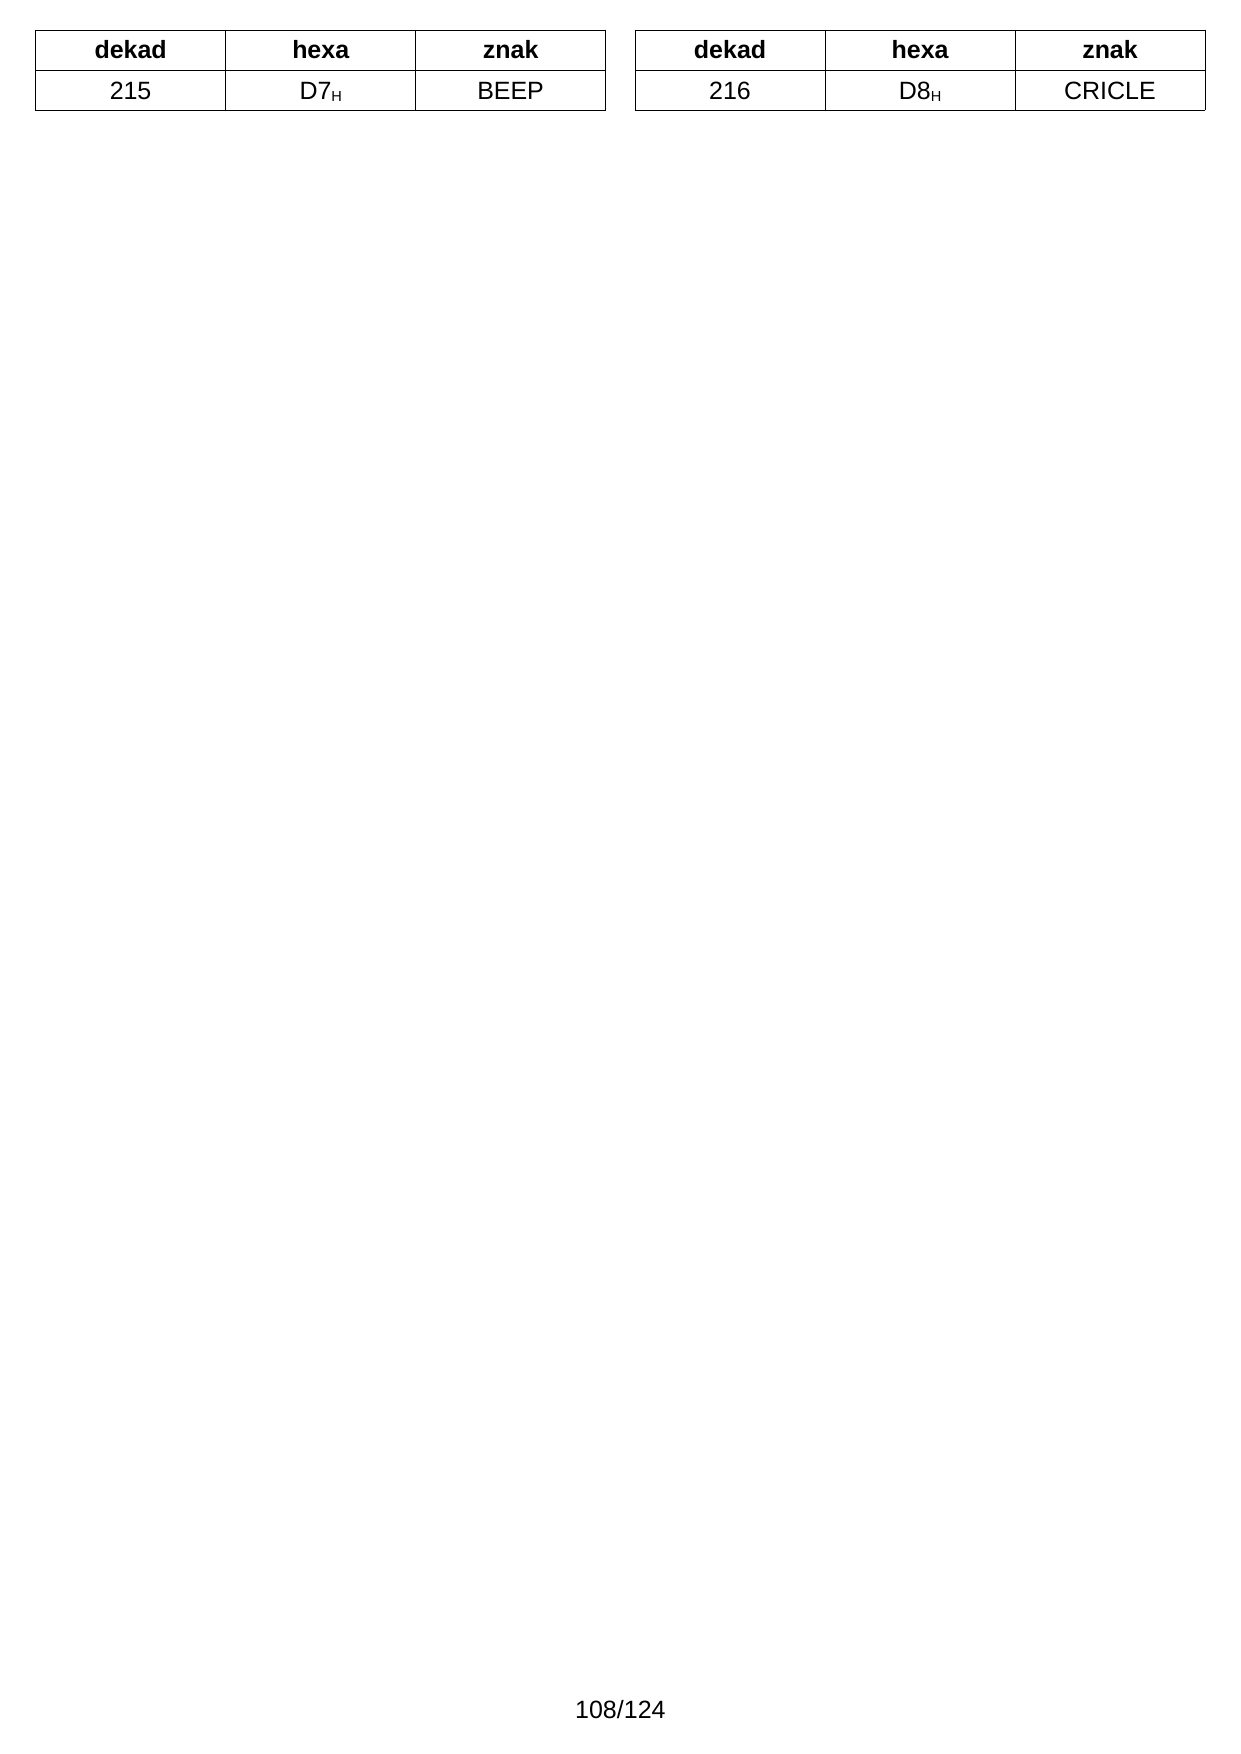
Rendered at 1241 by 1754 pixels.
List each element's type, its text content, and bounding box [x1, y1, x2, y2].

table_cell CRICLE [1016, 71, 1205, 110]
table_header dekad [36, 31, 225, 70]
table_header znak [1016, 31, 1205, 70]
table_cell 216 [636, 71, 825, 110]
table_header hexa [226, 31, 415, 70]
table_header znak [416, 31, 605, 70]
table_header dekad [636, 31, 825, 70]
table_cell 215 [36, 71, 225, 110]
table_cell BEEP [416, 71, 605, 110]
table_cell D8H [826, 71, 1015, 110]
table_cell D7H [226, 71, 415, 110]
table_header hexa [826, 31, 1015, 70]
